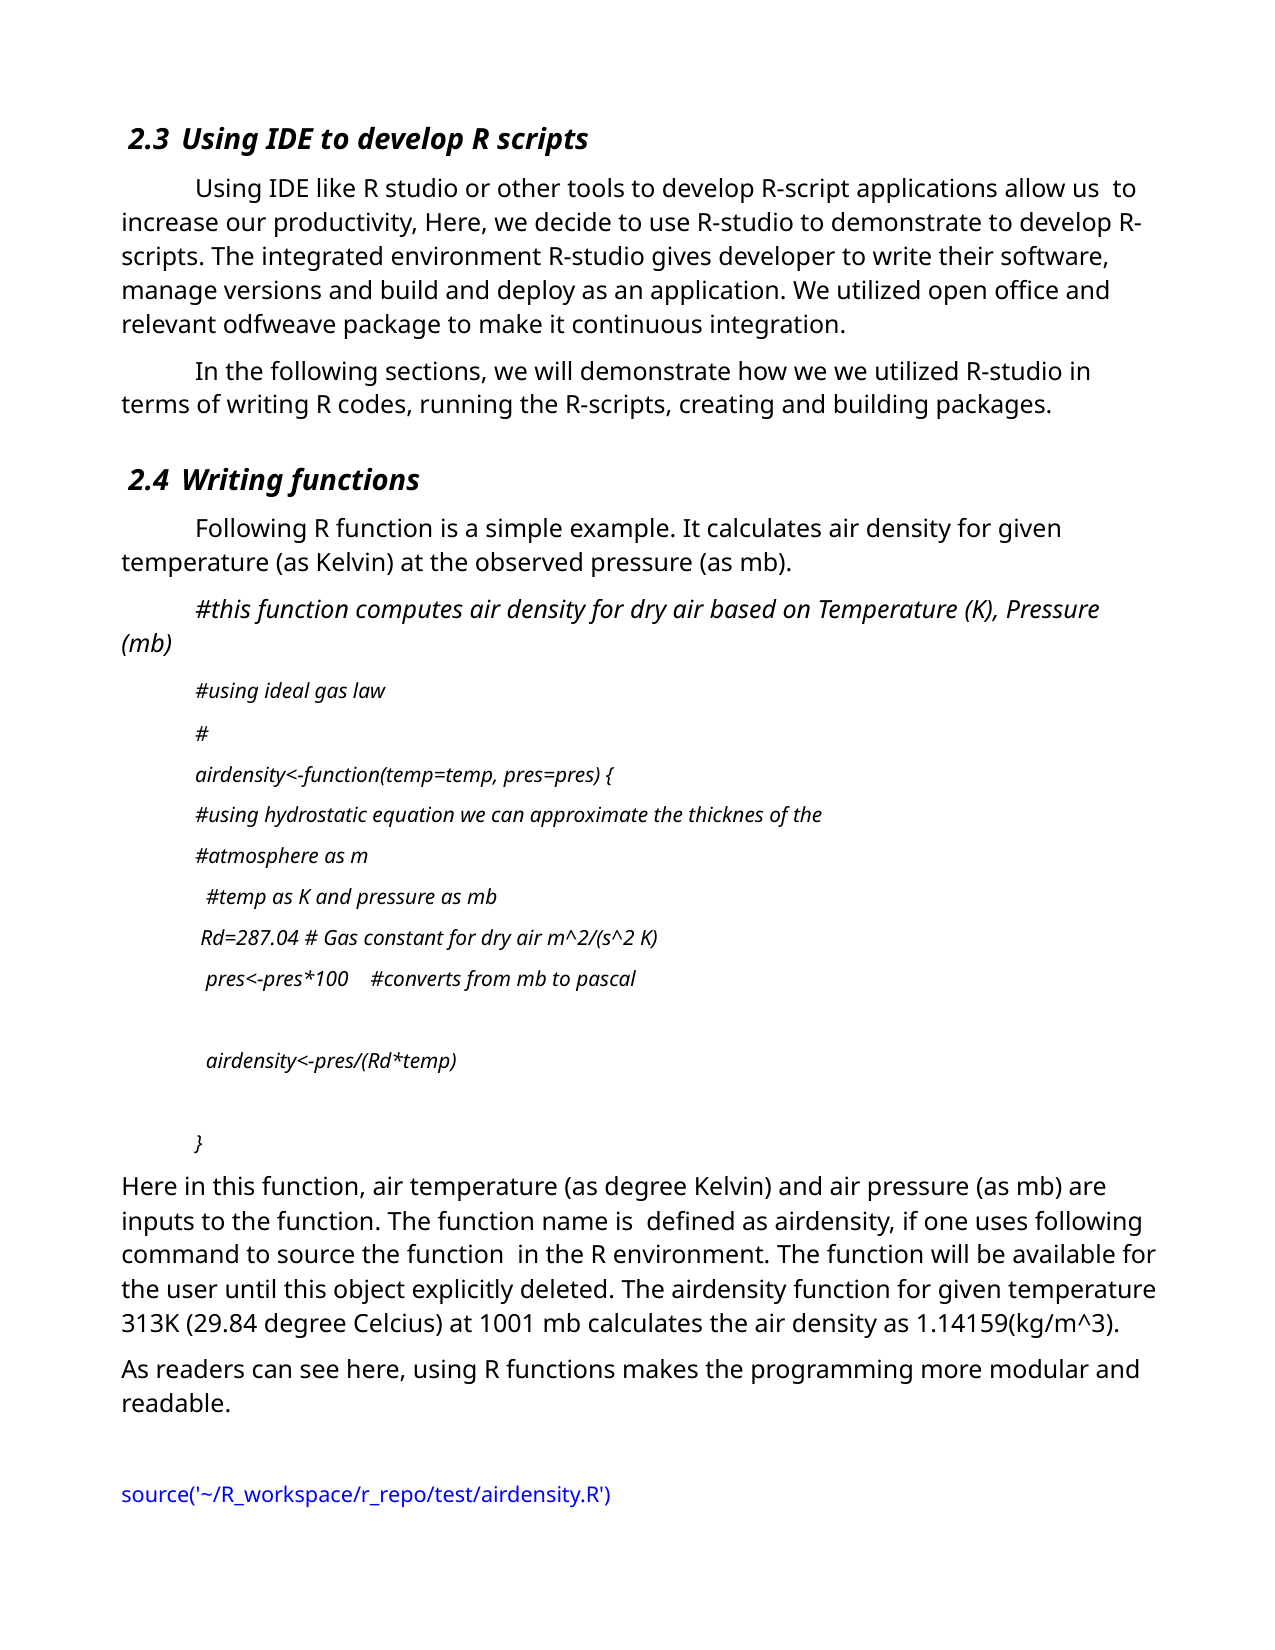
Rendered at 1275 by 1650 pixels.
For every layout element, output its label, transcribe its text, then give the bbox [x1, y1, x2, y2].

text #atmosphere as m [121, 842, 1158, 870]
table_header source('~/R_workspace/r_repo/test/airdensity.R') [121, 1479, 648, 1508]
text pres<-pres*100 #converts from mb to pascal [121, 964, 1158, 993]
text # [121, 719, 1158, 747]
subtitle Writing functions [121, 459, 1158, 498]
text } [121, 1128, 1158, 1157]
text #using ideal gas law [121, 672, 1158, 706]
text As readers can see here, using R functions makes the programming more modular and readable. [121, 1352, 1158, 1420]
text #using hydrostatic equation we can approximate the thicknes of the [121, 801, 1158, 829]
text Here in this function, air temperature (as degree Kelvin) and air pressure (as mb) are inputs to the function. The function name is defined as airdensity, if one uses following command to source the function in the R environment. The function will be available for the user until this object explicitly deleted. The airdensity function for given temperature 313K (29.84 degree Celcius) at 1001 mb calculates the air density as 1.14159(kg/m^3). [121, 1169, 1158, 1339]
text Following R function is a simple example. It calculates air density for given temperature (as Kelvin) at the observed pressure (as mb). [121, 511, 1158, 579]
text airdensity<-pres/(Rd*temp) [121, 1046, 1158, 1075]
text airdensity<-function(temp=temp, pres=pres) { [121, 760, 1158, 788]
text #this function computes air density for dry air based on Temperature (K), Pressure (mb) [121, 592, 1158, 660]
text Using IDE like R studio or other tools to develop R-script applications allow us to increase our productivity, Here, we decide to use R-studio to demonstrate to develop R-scripts. The integrated environment R-studio gives developer to write their software, manage versions and build and deploy as an application. We utilized open office and relevant odfweave package to make it continuous integration. [121, 170, 1158, 341]
subtitle Using IDE to develop R scripts [121, 118, 1158, 158]
text In the following sections, we will demonstrate how we we utilized R-studio in terms of writing R codes, running the R-scripts, creating and building packages. [121, 353, 1158, 421]
text Rd=287.04 # Gas constant for dry air m^2/(s^2 K) [121, 923, 1158, 952]
text #temp as K and pressure as mb [121, 882, 1158, 911]
